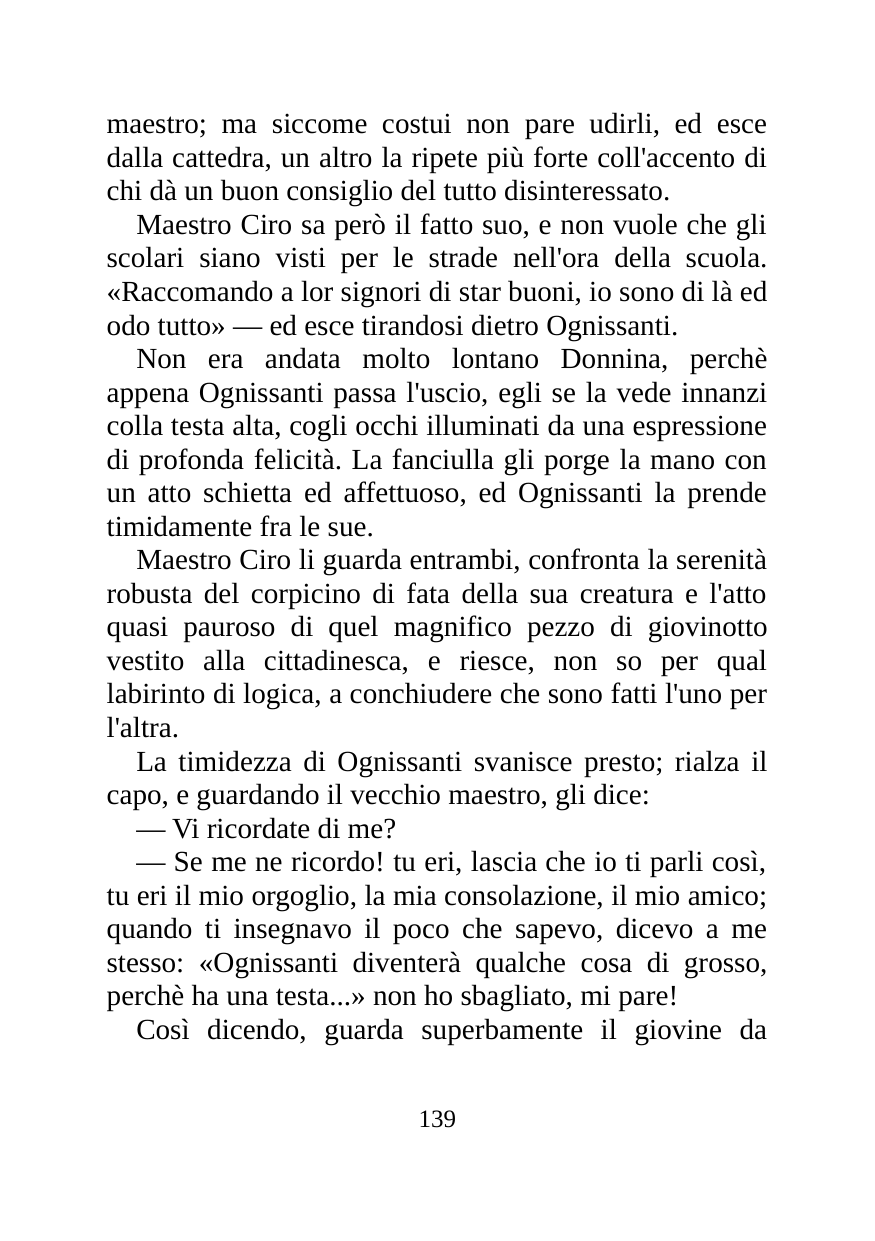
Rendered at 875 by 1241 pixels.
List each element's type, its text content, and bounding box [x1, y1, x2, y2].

text Non era andata molto lontano Donnina, perchè appena Ognissanti passa l'uscio, egli se la vede innanzi colla testa alta, cogli occhi illuminati da una espressione di profonda felicità. La fanciulla gli porge la mano con un atto schietta ed affettuoso, ed Ognissanti la prende timidamente fra le sue. [106, 341, 768, 542]
text Maestro Ciro li guarda entrambi, confronta la serenità robusta del corpicino di fata della sua creatura e l'atto quasi pauroso di quel magnifico pezzo di giovinotto vestito alla cittadinesca, e riesce, non so per qual labirinto di logica, a conchiudere che sono fatti l'uno per l'altra. [106, 542, 768, 744]
text Così dicendo, guarda superbamente il giovine da [106, 1012, 768, 1046]
text maestro; ma siccome costui non pare udirli, ed esce dalla cattedra, un altro la ripete più forte coll'accento di chi dà un buon consiglio del tutto disinteressato. [106, 106, 768, 207]
text — Vi ricordate di me? [106, 811, 768, 844]
text La timidezza di Ognissanti svanisce presto; rialza il capo, e guardando il vecchio maestro, gli dice: [106, 744, 768, 811]
text — Se me ne ricordo! tu eri, lascia che io ti parli così, tu eri il mio orgoglio, la mia consolazione, il mio amico; quando ti insegnavo il poco che sapevo, dicevo a me stesso: «Ognissanti diventerà qualche cosa di grosso, perchè ha una testa...» non ho sbagliato, mi pare! [106, 844, 768, 1012]
text Maestro Ciro sa però il fatto suo, e non vuole che gli scolari siano visti per le strade nell'ora della scuola. «Raccomando a lor signori di star buoni, io sono di là ed odo tutto» — ed esce tirandosi dietro Ognissanti. [106, 207, 768, 341]
